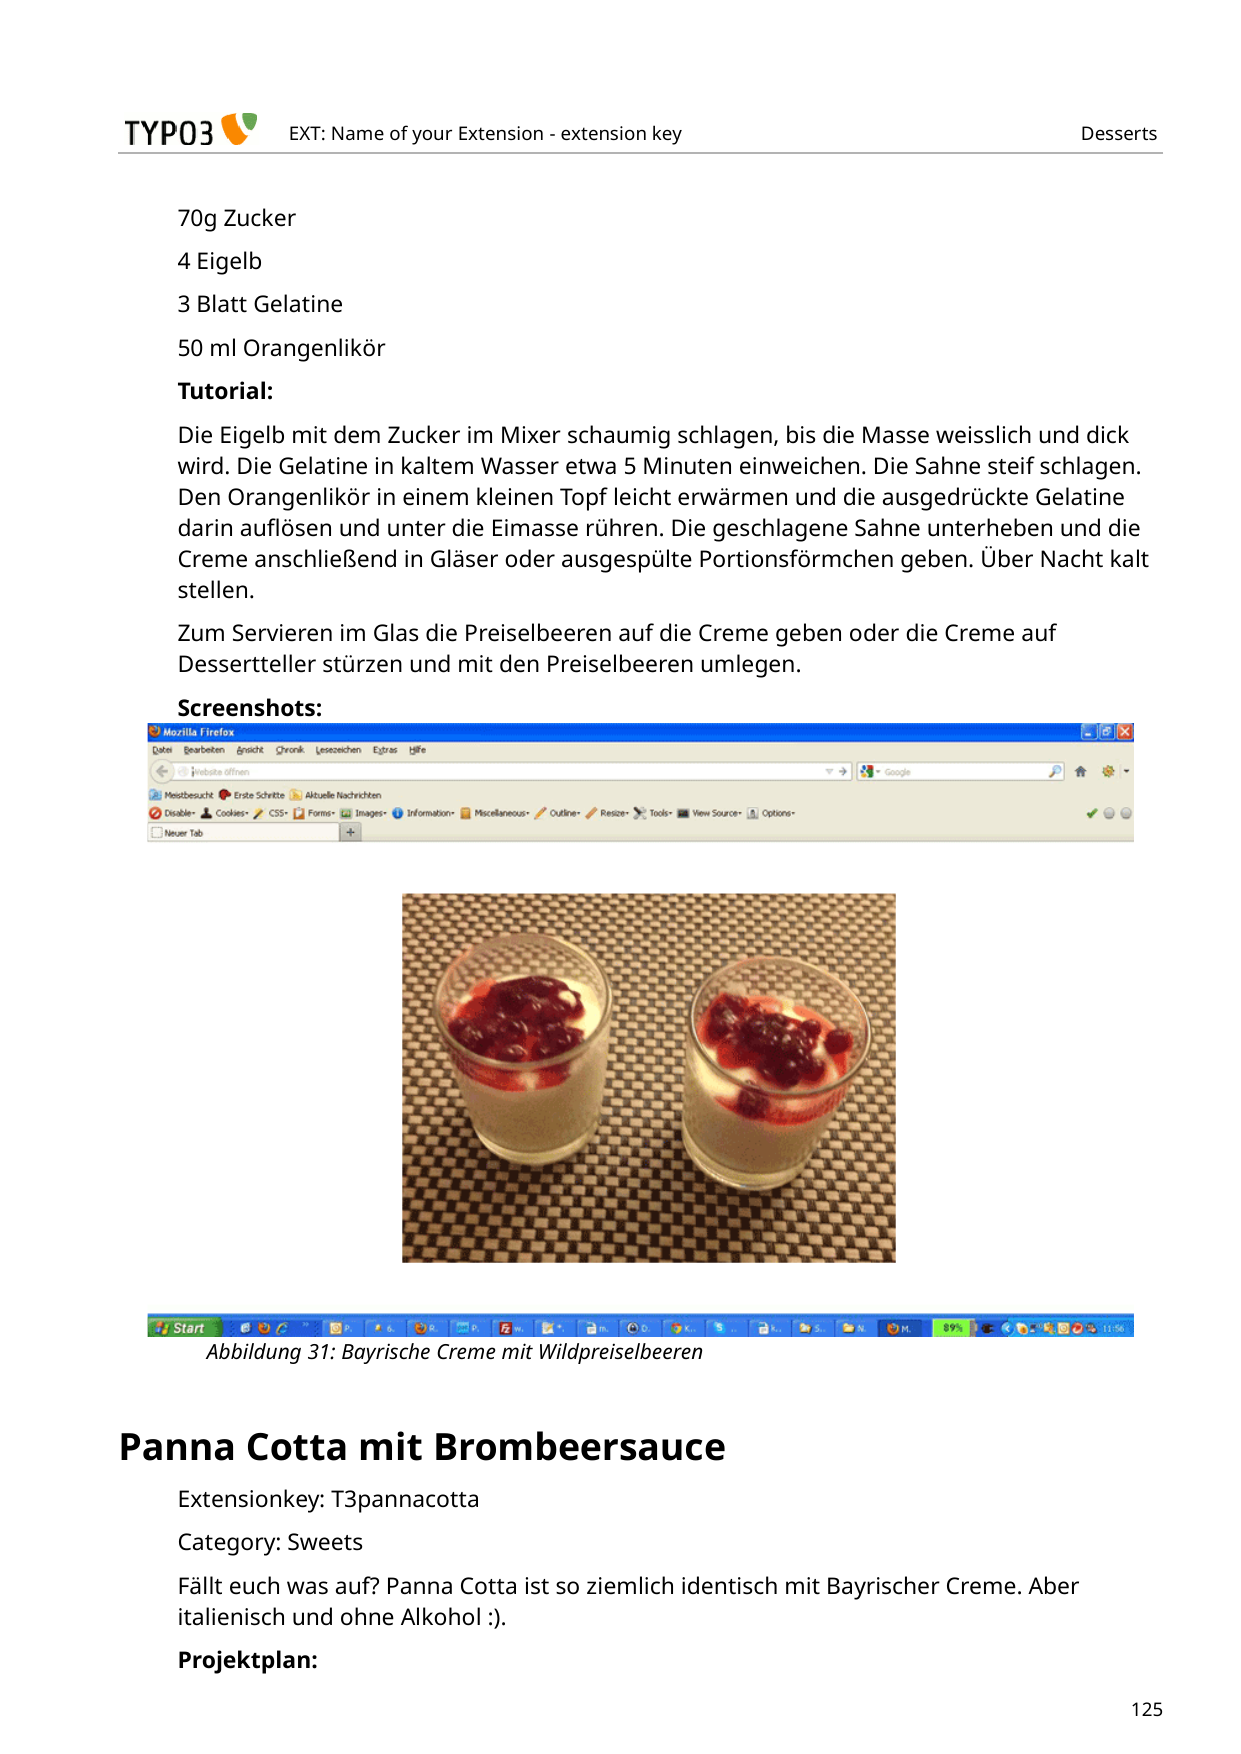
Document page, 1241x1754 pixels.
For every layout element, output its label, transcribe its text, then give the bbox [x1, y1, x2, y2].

picture [124, 112, 260, 145]
text Tutorial: [177, 375, 1163, 406]
text 4 Eigelb [177, 245, 1163, 276]
text Extensionkey: T3pannacotta [177, 1483, 1163, 1514]
text Projektplan: [177, 1644, 1163, 1675]
text Abbildung 31: Bayrische Creme mit Wildpreiselbeeren [207, 1337, 1134, 1365]
subtitle Panna Cotta mit Brombeersauce [118, 1420, 1163, 1471]
text Zum Servieren im Glas die Preiselbeeren auf die Creme geben oder die Creme auf Dessertteller stürzen und mit den Preiselbeeren umlegen. [177, 617, 1163, 679]
text Screenshots: [177, 692, 1163, 723]
text Die Eigelb mit dem Zucker im Mixer schaumig schlagen, bis die Masse weisslich und dick wird. Die Gelatine in kaltem Wasser etwa 5 Minuten einweichen. Die Sahne steif schlagen. Den Orangenlikör in einem kleinen Topf leicht erwärmen und die ausgedrückte Gelatine darin auflösen und unter die Eimasse rühren. Die geschlagene Sahne unterheben und die Creme anschließend in Gläser oder ausgespülte Portionsförmchen geben. Über Nacht kalt stellen. [177, 419, 1163, 605]
text Fällt euch was auf? Panna Cotta ist so ziemlich identisch mit Bayrischer Creme. Aber italienisch und ohne Alkohol :). [177, 1570, 1163, 1632]
text 50 ml Orangenlikör [177, 332, 1163, 363]
text Category: Sweets [177, 1526, 1163, 1557]
text 70g Zucker [177, 202, 1163, 233]
picture [147, 723, 1134, 1337]
text 3 Blatt Gelatine [177, 288, 1163, 319]
